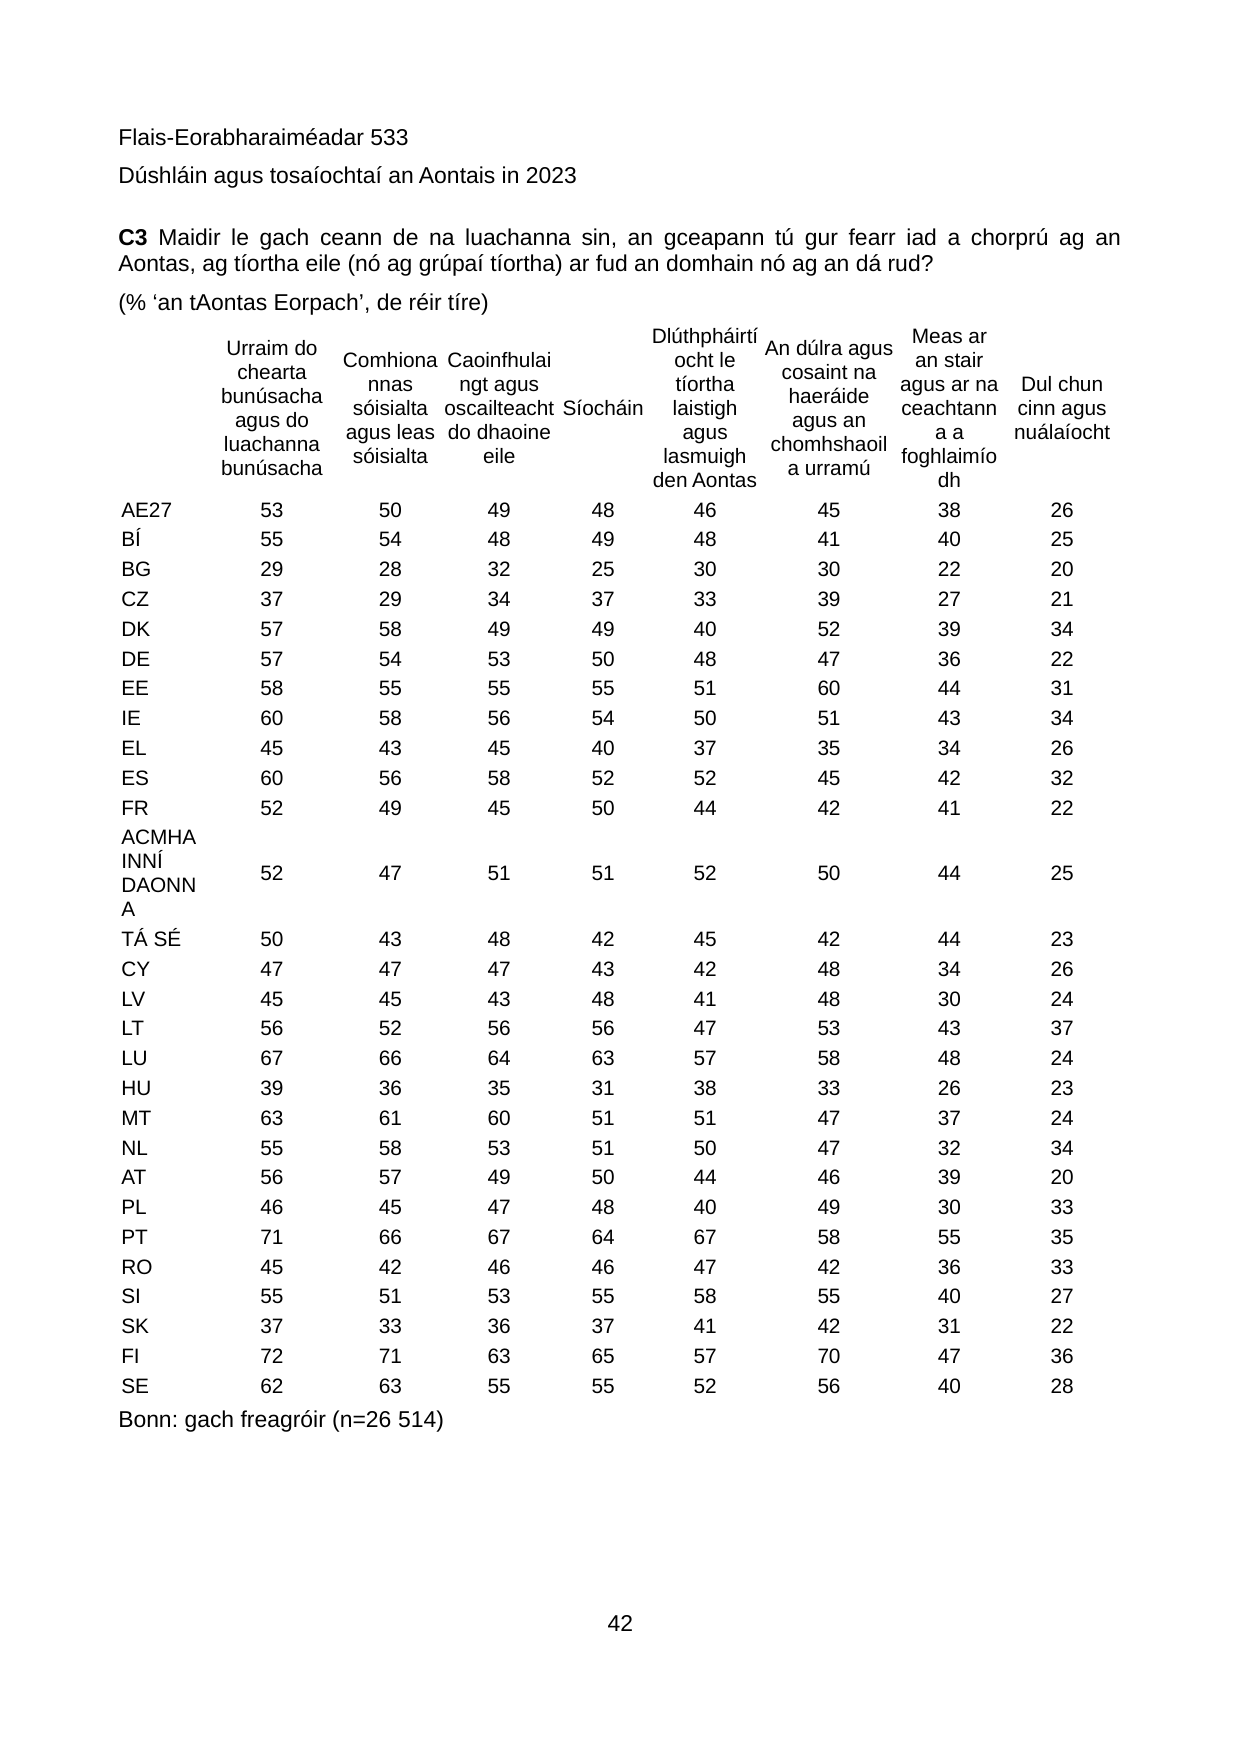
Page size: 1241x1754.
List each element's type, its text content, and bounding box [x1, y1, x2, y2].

table_cell 52 [340, 1013, 441, 1043]
table_cell 47 [441, 1192, 557, 1222]
table_cell 42 [340, 1252, 441, 1281]
table_cell 51 [340, 1281, 441, 1311]
table_cell 23 [1002, 1073, 1122, 1103]
table_cell 42 [761, 1311, 897, 1341]
table_cell 45 [761, 495, 897, 524]
table_cell 25 [1002, 524, 1122, 554]
table_cell SI [118, 1281, 204, 1311]
table_cell 55 [441, 1371, 557, 1401]
table_cell 47 [340, 822, 441, 924]
table_cell 24 [1002, 1103, 1122, 1132]
table_cell 37 [897, 1103, 1002, 1132]
table_cell 63 [340, 1371, 441, 1401]
table_cell 53 [204, 495, 339, 524]
table_cell 41 [649, 984, 761, 1013]
table_cell 51 [557, 1103, 648, 1132]
table_cell 49 [557, 614, 648, 643]
table_cell 22 [1002, 793, 1122, 822]
table_cell 47 [761, 1133, 897, 1162]
table_cell 72 [204, 1341, 339, 1371]
table_cell 43 [340, 924, 441, 954]
table_cell 71 [204, 1222, 339, 1252]
table_cell 51 [649, 673, 761, 703]
table_cell 35 [441, 1073, 557, 1103]
table_cell 39 [897, 1162, 1002, 1192]
table_cell 48 [557, 495, 648, 524]
table_cell BÍ [118, 524, 204, 554]
table_cell 28 [340, 554, 441, 584]
table_cell 49 [761, 1192, 897, 1222]
table_cell 40 [649, 614, 761, 643]
table_cell 48 [441, 924, 557, 954]
table_cell 55 [340, 673, 441, 703]
table_cell 38 [897, 495, 1002, 524]
table_cell 34 [897, 733, 1002, 763]
table_cell 56 [340, 763, 441, 792]
table_cell 55 [761, 1281, 897, 1311]
table_cell 48 [761, 984, 897, 1013]
table_cell AT [118, 1162, 204, 1192]
table_cell 48 [897, 1043, 1002, 1073]
table_header An dúlra agus cosaint na haeráide agus an chomhshaoil a urramú [761, 321, 897, 494]
table_cell 45 [761, 763, 897, 792]
table_cell TÁ SÉ [118, 924, 204, 954]
table_cell 49 [441, 495, 557, 524]
table_cell 48 [649, 644, 761, 673]
table_cell 47 [204, 954, 339, 983]
table_cell 52 [649, 763, 761, 792]
table_cell 70 [761, 1341, 897, 1371]
table_cell CY [118, 954, 204, 983]
table_cell 45 [340, 1192, 441, 1222]
table_cell 62 [204, 1371, 339, 1401]
table_cell FR [118, 793, 204, 822]
table_cell 27 [897, 584, 1002, 614]
table_cell EE [118, 673, 204, 703]
table_cell 43 [897, 703, 1002, 733]
table_cell 41 [649, 1311, 761, 1341]
table_cell 56 [441, 1013, 557, 1043]
table_cell 54 [340, 644, 441, 673]
table_cell 52 [204, 793, 339, 822]
table_cell 24 [1002, 984, 1122, 1013]
table_cell 46 [204, 1192, 339, 1222]
table_cell 48 [649, 524, 761, 554]
table_cell 67 [441, 1222, 557, 1252]
table_cell 55 [204, 524, 339, 554]
table_cell 42 [761, 793, 897, 822]
table_cell 44 [897, 673, 1002, 703]
table_cell 51 [441, 822, 557, 924]
table_header Síocháin [557, 321, 648, 494]
table_cell 36 [1002, 1341, 1122, 1371]
table_cell 45 [204, 733, 339, 763]
table_cell 34 [1002, 1133, 1122, 1162]
table_cell 28 [1002, 1371, 1122, 1401]
table_cell 60 [204, 763, 339, 792]
table_cell 29 [204, 554, 339, 584]
table_cell 34 [1002, 614, 1122, 643]
table_cell CZ [118, 584, 204, 614]
table_cell 43 [897, 1013, 1002, 1043]
table_cell 58 [340, 703, 441, 733]
table_cell PL [118, 1192, 204, 1222]
table_cell 31 [897, 1311, 1002, 1341]
table_cell 60 [204, 703, 339, 733]
table_cell 66 [340, 1043, 441, 1073]
table_cell 29 [340, 584, 441, 614]
table_cell 30 [897, 1192, 1002, 1222]
table_cell 56 [761, 1371, 897, 1401]
table_cell 30 [897, 984, 1002, 1013]
table_cell 50 [649, 1133, 761, 1162]
table_cell 37 [557, 584, 648, 614]
table_cell 52 [649, 822, 761, 924]
table_cell 45 [204, 984, 339, 1013]
table_cell 42 [761, 924, 897, 954]
table_cell 61 [340, 1103, 441, 1132]
table_cell 50 [204, 924, 339, 954]
table_cell 57 [204, 644, 339, 673]
table_cell 25 [1002, 822, 1122, 924]
table_cell 47 [441, 954, 557, 983]
table_cell 44 [897, 822, 1002, 924]
table_cell AE27 [118, 495, 204, 524]
table_cell 30 [649, 554, 761, 584]
table_cell 53 [761, 1013, 897, 1043]
table_cell 55 [557, 1371, 648, 1401]
table_cell 45 [649, 924, 761, 954]
table_cell 47 [649, 1013, 761, 1043]
table_cell 53 [441, 1281, 557, 1311]
table_cell 33 [761, 1073, 897, 1103]
table_header Urraim do chearta bunúsacha agus do luachanna bunúsacha [204, 321, 339, 494]
table_cell LU [118, 1043, 204, 1073]
table_cell 34 [897, 954, 1002, 983]
table_cell 54 [557, 703, 648, 733]
table_cell 33 [649, 584, 761, 614]
table_cell 58 [761, 1043, 897, 1073]
table_cell ES [118, 763, 204, 792]
table_cell 46 [441, 1252, 557, 1281]
table_cell 37 [1002, 1013, 1122, 1043]
table_cell 40 [649, 1192, 761, 1222]
table_cell 58 [204, 673, 339, 703]
table_cell 58 [340, 614, 441, 643]
table_cell 26 [1002, 495, 1122, 524]
table_cell 54 [340, 524, 441, 554]
table_cell 22 [1002, 1311, 1122, 1341]
table_cell 63 [441, 1341, 557, 1371]
table_cell 43 [340, 733, 441, 763]
table_cell 53 [441, 644, 557, 673]
table_cell 40 [897, 524, 1002, 554]
table_cell 21 [1002, 584, 1122, 614]
table_cell NL [118, 1133, 204, 1162]
table_cell 25 [557, 554, 648, 584]
table_cell SK [118, 1311, 204, 1341]
table_cell 36 [897, 1252, 1002, 1281]
table_cell 51 [557, 1133, 648, 1162]
table_cell 26 [1002, 954, 1122, 983]
table_cell 39 [204, 1073, 339, 1103]
table_cell 49 [441, 614, 557, 643]
table_cell 22 [897, 554, 1002, 584]
table_cell 50 [761, 822, 897, 924]
table_cell 52 [557, 763, 648, 792]
table_cell LV [118, 984, 204, 1013]
table_cell 41 [761, 524, 897, 554]
table_cell 65 [557, 1341, 648, 1371]
table_cell 71 [340, 1341, 441, 1371]
table_cell FI [118, 1341, 204, 1371]
table_cell 44 [649, 793, 761, 822]
table_cell 40 [897, 1281, 1002, 1311]
table_cell MT [118, 1103, 204, 1132]
table_cell DK [118, 614, 204, 643]
text (% ‘an tAontas Eorpach’, de réir tíre) [118, 289, 1122, 315]
table_cell 55 [557, 1281, 648, 1311]
table_cell 48 [441, 524, 557, 554]
table_cell 39 [761, 584, 897, 614]
table_cell 27 [1002, 1281, 1122, 1311]
table_cell 42 [557, 924, 648, 954]
table_cell 24 [1002, 1043, 1122, 1073]
table_cell 58 [649, 1281, 761, 1311]
table_cell 36 [897, 644, 1002, 673]
table_header Dlúthpháirtíocht le tíortha laistigh agus lasmuigh den Aontas [649, 321, 761, 494]
table_cell 37 [204, 584, 339, 614]
table_cell 32 [441, 554, 557, 584]
table_cell 39 [897, 614, 1002, 643]
table_cell 38 [649, 1073, 761, 1103]
table_cell 37 [649, 733, 761, 763]
table_cell 55 [204, 1133, 339, 1162]
table_cell 60 [441, 1103, 557, 1132]
table_cell 34 [441, 584, 557, 614]
table_cell 23 [1002, 924, 1122, 954]
table_cell 41 [897, 793, 1002, 822]
table_cell 57 [204, 614, 339, 643]
table_cell 67 [649, 1222, 761, 1252]
table_cell 42 [649, 954, 761, 983]
table_cell 44 [649, 1162, 761, 1192]
table_cell 37 [557, 1311, 648, 1341]
table_cell 35 [1002, 1222, 1122, 1252]
table_cell 46 [649, 495, 761, 524]
table_cell 47 [761, 644, 897, 673]
table_cell 51 [761, 703, 897, 733]
table_cell 37 [204, 1311, 339, 1341]
table_cell 31 [557, 1073, 648, 1103]
table_cell 55 [441, 673, 557, 703]
table_header Comhionannas sóisialta agus leas sóisialta [340, 321, 441, 494]
table_cell 20 [1002, 1162, 1122, 1192]
table_cell 47 [340, 954, 441, 983]
table_cell 34 [1002, 703, 1122, 733]
table_cell PT [118, 1222, 204, 1252]
table_cell 58 [441, 763, 557, 792]
table_cell 57 [649, 1043, 761, 1073]
table_cell 36 [441, 1311, 557, 1341]
table_cell 50 [557, 1162, 648, 1192]
table_cell 33 [1002, 1252, 1122, 1281]
table_cell 48 [557, 1192, 648, 1222]
table_cell 46 [761, 1162, 897, 1192]
table_cell 47 [897, 1341, 1002, 1371]
table_cell 44 [897, 924, 1002, 954]
table_cell 45 [204, 1252, 339, 1281]
table_cell 57 [649, 1341, 761, 1371]
table_cell SE [118, 1371, 204, 1401]
table_cell 22 [1002, 644, 1122, 673]
text C3 Maidir le gach ceann de na luachanna sin, an gceapann tú gur fearr iad a chorprú ag an Aontas, ag tíortha eile (nó ag grúpaí tíortha) ar fud an domhain nó ag an dá rud? [118, 224, 1122, 277]
table_cell DE [118, 644, 204, 673]
table_cell 67 [204, 1043, 339, 1073]
table_cell 32 [1002, 763, 1122, 792]
table_cell 50 [649, 703, 761, 733]
table_cell 42 [761, 1252, 897, 1281]
table_header [118, 321, 204, 494]
table_cell 30 [761, 554, 897, 584]
table_cell BG [118, 554, 204, 584]
table_cell 45 [340, 984, 441, 1013]
table_cell 47 [649, 1252, 761, 1281]
table_cell 53 [441, 1133, 557, 1162]
table_cell 35 [761, 733, 897, 763]
table_cell 45 [441, 733, 557, 763]
table_cell 45 [441, 793, 557, 822]
table_cell 64 [441, 1043, 557, 1073]
table_cell 56 [441, 703, 557, 733]
table_cell 26 [897, 1073, 1002, 1103]
table_cell 48 [761, 954, 897, 983]
table_cell 52 [761, 614, 897, 643]
table_cell 57 [340, 1162, 441, 1192]
table_cell 49 [441, 1162, 557, 1192]
table_cell 33 [340, 1311, 441, 1341]
table_cell 52 [649, 1371, 761, 1401]
table_cell 20 [1002, 554, 1122, 584]
table_cell 40 [897, 1371, 1002, 1401]
table_cell 55 [557, 673, 648, 703]
table_cell 33 [1002, 1192, 1122, 1222]
text Bonn: gach freagróir (n=26 514) [118, 1406, 1122, 1433]
table_cell 31 [1002, 673, 1122, 703]
table_cell 56 [204, 1013, 339, 1043]
table_cell 55 [897, 1222, 1002, 1252]
table_cell 56 [557, 1013, 648, 1043]
table_cell 49 [557, 524, 648, 554]
table_cell 46 [557, 1252, 648, 1281]
table_cell 63 [557, 1043, 648, 1073]
table_cell 40 [557, 733, 648, 763]
table_cell 48 [557, 984, 648, 1013]
table_cell 51 [649, 1103, 761, 1132]
table_cell 55 [204, 1281, 339, 1311]
table_cell 52 [204, 822, 339, 924]
table_cell 43 [557, 954, 648, 983]
table_cell EL [118, 733, 204, 763]
table_cell 63 [204, 1103, 339, 1132]
table_cell 51 [557, 822, 648, 924]
table_cell 50 [340, 495, 441, 524]
table_cell 42 [897, 763, 1002, 792]
table_cell 49 [340, 793, 441, 822]
table_cell 36 [340, 1073, 441, 1103]
table_cell 32 [897, 1133, 1002, 1162]
table_cell 58 [340, 1133, 441, 1162]
table_header Dul chun cinn agus nuálaíocht [1002, 321, 1122, 494]
table_cell 50 [557, 644, 648, 673]
table_cell 60 [761, 673, 897, 703]
table_cell 47 [761, 1103, 897, 1132]
table_cell 66 [340, 1222, 441, 1252]
table_cell 50 [557, 793, 648, 822]
table_header Meas ar an stair agus ar na ceachtanna a foghlaimíodh [897, 321, 1002, 494]
table_cell RO [118, 1252, 204, 1281]
table_cell IE [118, 703, 204, 733]
table_header Caoinfhulaingt agus oscailteacht do dhaoine eile [441, 321, 557, 494]
table_cell 56 [204, 1162, 339, 1192]
table_cell LT [118, 1013, 204, 1043]
table_cell 43 [441, 984, 557, 1013]
table_cell ACMHAINNÍ DAONNA [118, 822, 204, 924]
table_cell 64 [557, 1222, 648, 1252]
table_cell 26 [1002, 733, 1122, 763]
table_cell 58 [761, 1222, 897, 1252]
table_cell HU [118, 1073, 204, 1103]
